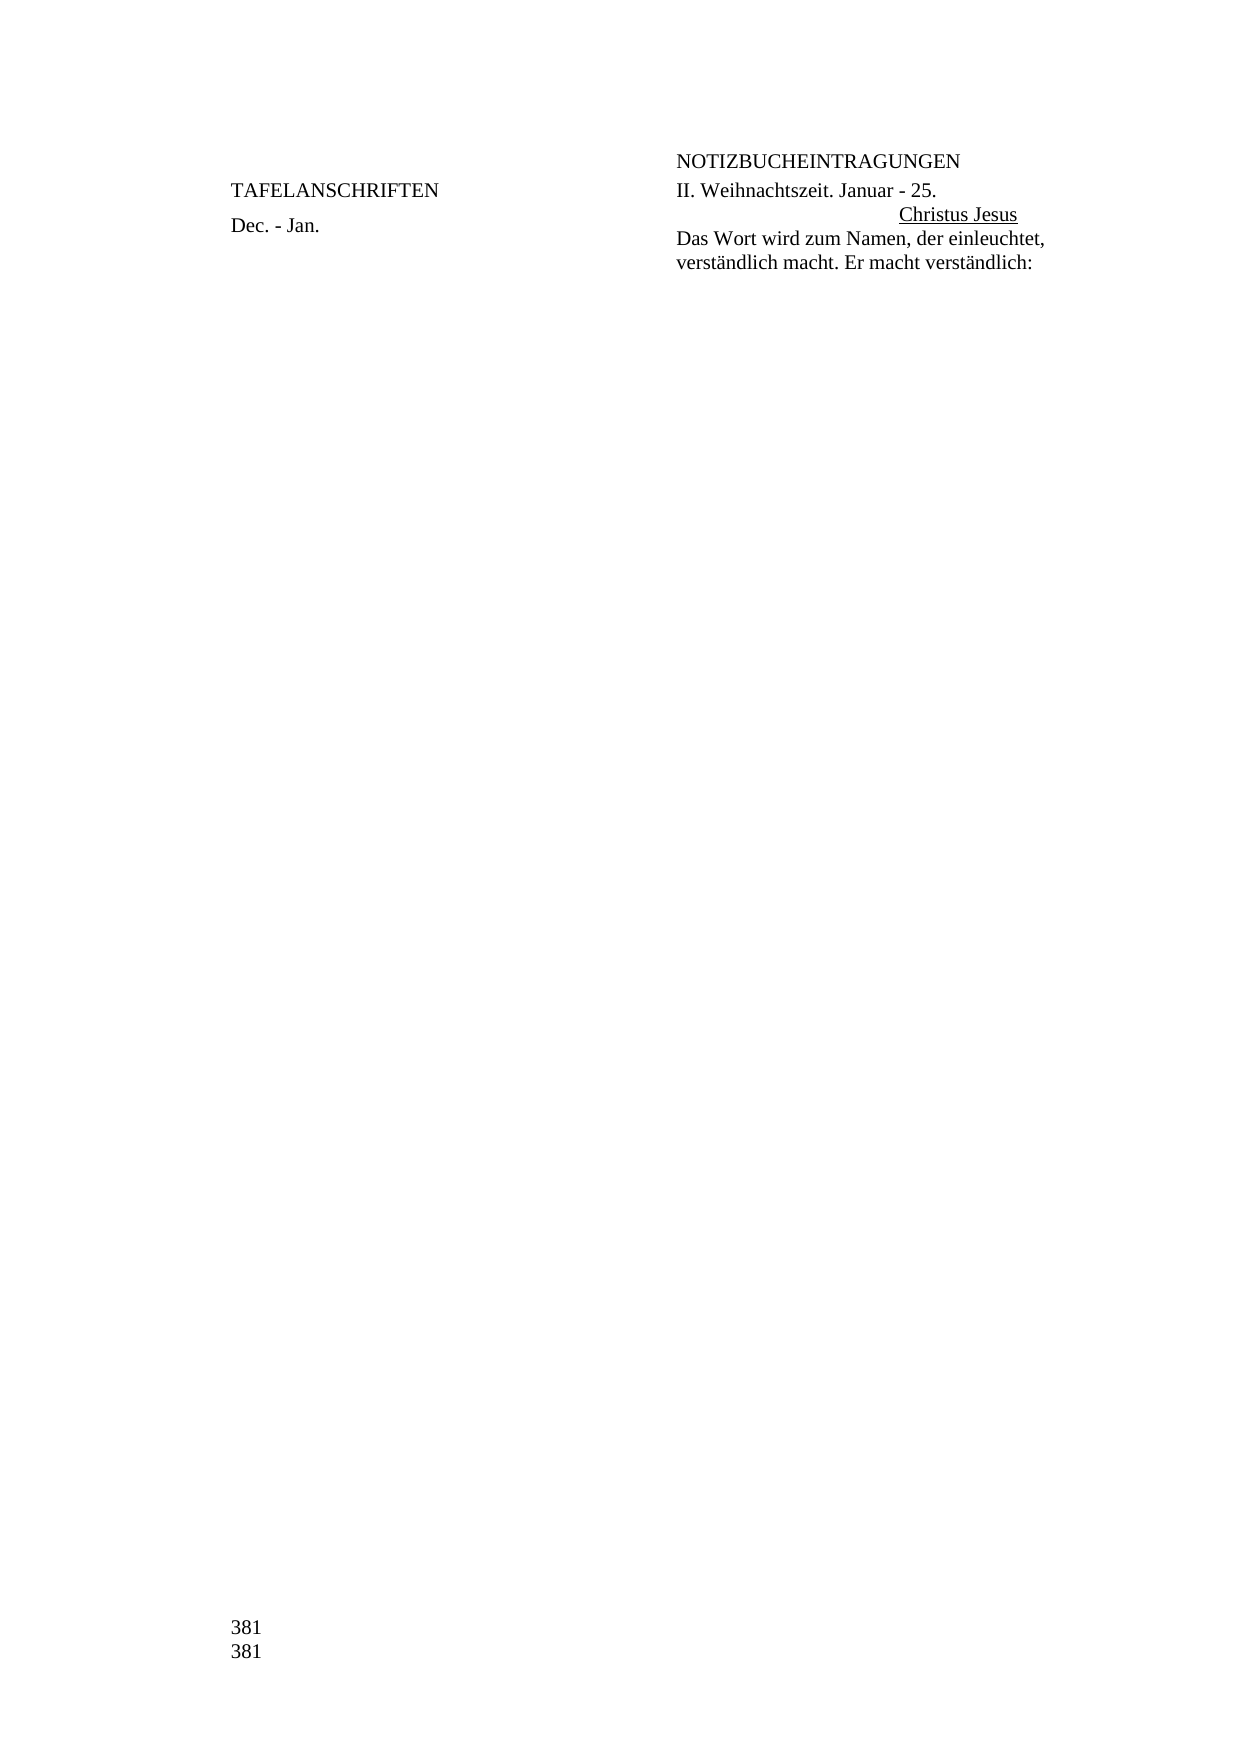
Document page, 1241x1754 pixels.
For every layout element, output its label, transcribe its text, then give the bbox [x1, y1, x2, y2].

table_cell TAFELANSCHRIFTEN [231, 178, 643, 202]
table_cell Christus Jesus Das Wort wird zum Namen, der einleuchtet, verständlich macht. Er macht verständlich: [643, 202, 1054, 274]
table_cell II. Weihnachtszeit. Januar - 25. [643, 178, 1054, 202]
table_cell Dec. - Jan. [231, 202, 643, 274]
table_header [231, 149, 643, 178]
table_header NOTIZBUCHEINTRAGUNGEN [643, 149, 1054, 178]
